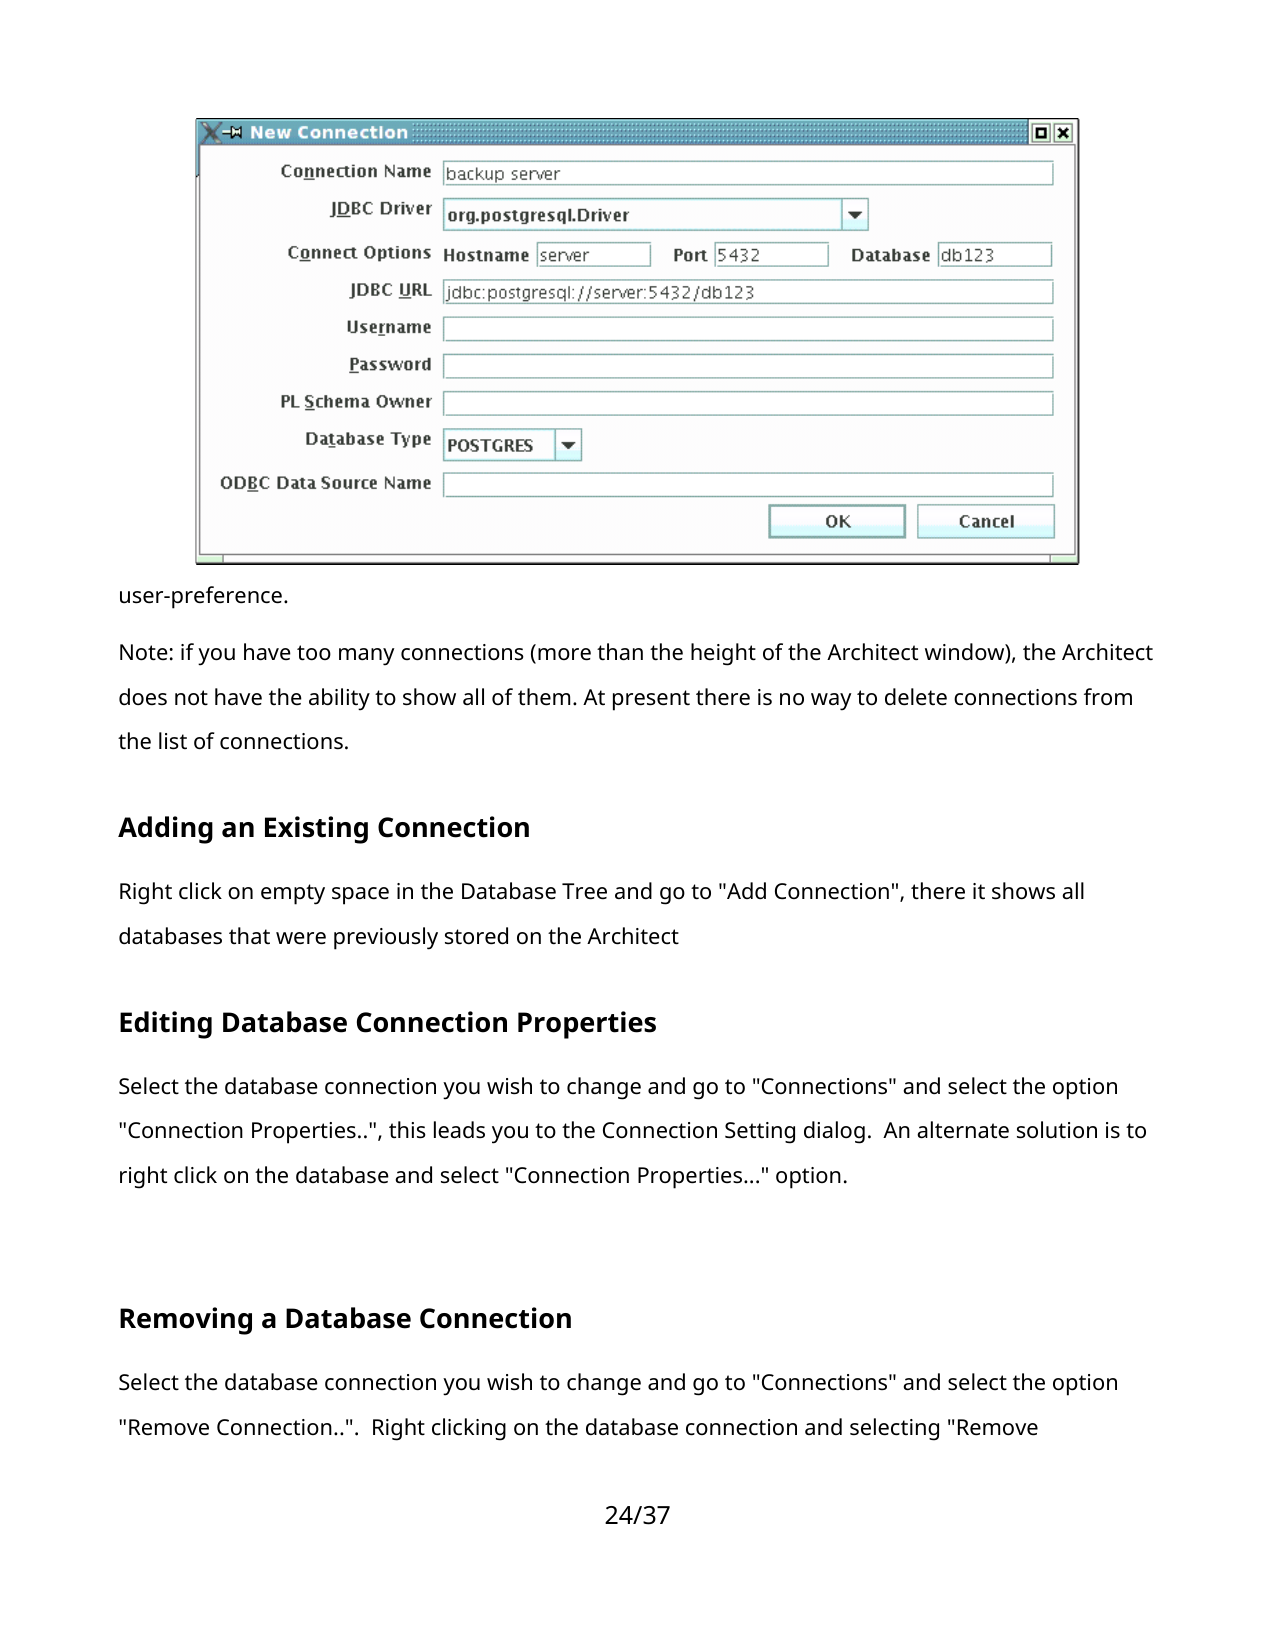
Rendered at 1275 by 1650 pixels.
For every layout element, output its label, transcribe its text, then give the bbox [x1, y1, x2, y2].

text Select the database connection you wish to change and go to "Connections" and select the option "Remove Connection..". Right clicking on the database connection and selecting "Remove [118, 1367, 1157, 1442]
text user-preference. [118, 565, 1157, 609]
subtitle Removing a Database Connection [118, 1299, 1157, 1336]
text Note: if you have too many connections (more than the height of the Architect window), the Architect does not have the ability to show all of them. At present there is no way to delete connections from the list of connections. [118, 637, 1157, 756]
subtitle Editing Database Connection Properties [118, 1003, 1157, 1040]
subtitle Adding an Existing Connection [118, 808, 1157, 845]
picture [195, 118, 1080, 565]
text Right click on empty space in the Database Tree and go to "Add Connection", there it shows all databases that were previously stored on the Architect [118, 876, 1157, 951]
text Select the database connection you wish to change and go to "Connections" and select the option "Connection Properties..", this leads you to the Connection Setting dialog. An alternate solution is to right click on the database and select "Connection Properties..." option. [118, 1071, 1157, 1190]
